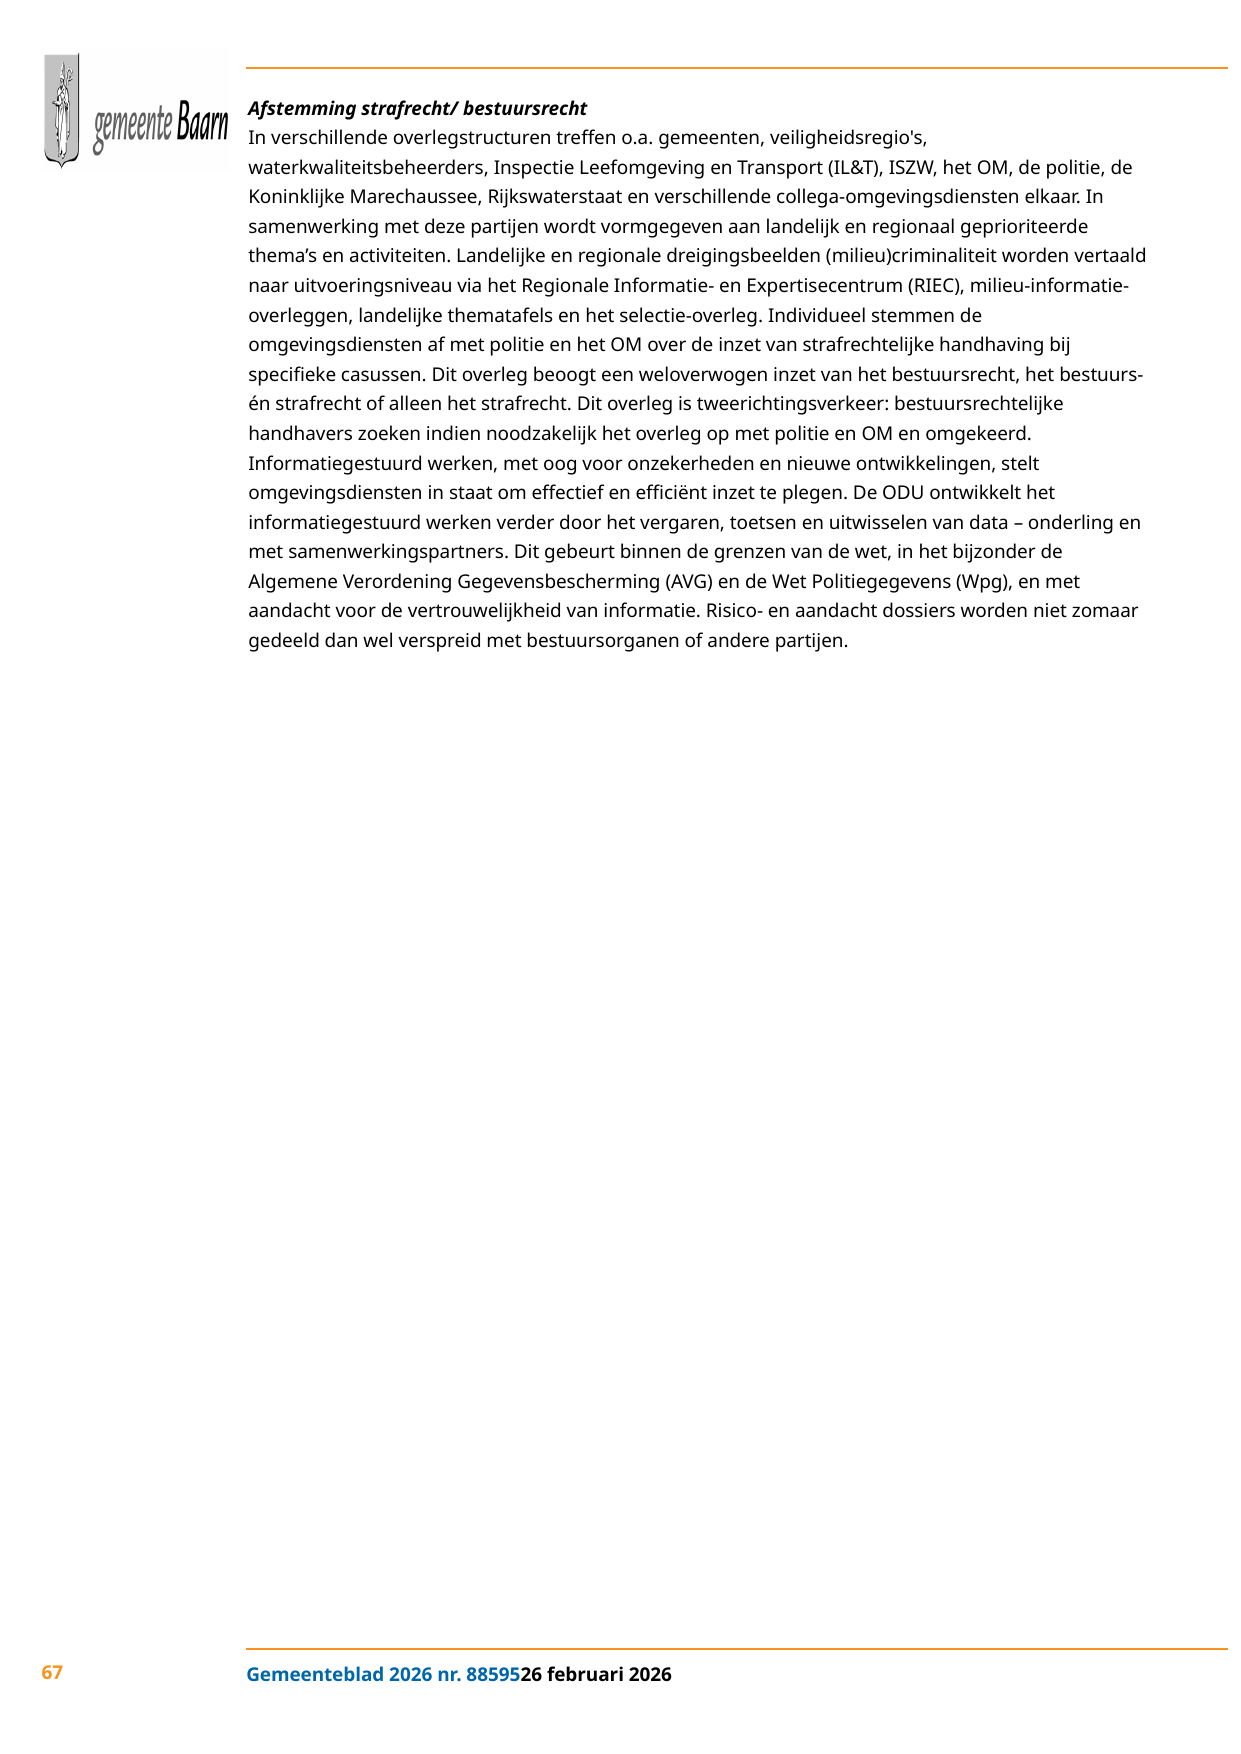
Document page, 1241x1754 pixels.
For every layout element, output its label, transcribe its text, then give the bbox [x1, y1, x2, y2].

picture [41, 47, 231, 172]
text In verschillende overlegstructuren treffen o.a. gemeenten, veiligheidsregio's, waterkwaliteitsbeheerders, Inspectie Leefomgeving en Transport (IL&T), ISZW, het OM, de politie, de Koninklijke Marechaussee, Rijkswaterstaat en verschillende collega-omgevingsdiensten elkaar. In samenwerking met deze partijen wordt vormgegeven aan landelijk en regionaal geprioriteerde thema’s en activiteiten. Landelijke en regionale dreigingsbeelden (milieu)criminaliteit worden vertaald naar uitvoeringsniveau via het Regionale Informatie- en Expertisecentrum (RIEC), milieu-informatie-overleggen, landelijke thematafels en het selectie-overleg. Individueel stemmen de omgevingsdiensten af met politie en het OM over de inzet van strafrechtelijke handhaving bij specifieke casussen. Dit overleg beoogt een weloverwogen inzet van het bestuursrecht, het bestuurs- én strafrecht of alleen het strafrecht. Dit overleg is tweerichtingsverkeer: bestuursrechtelijke handhavers zoeken indien noodzakelijk het overleg op met politie en OM en omgekeerd. Informatiegestuurd werken, met oog voor onzekerheden en nieuwe ontwikkelingen, stelt omgevingsdiensten in staat om effectief en efficiënt inzet te plegen. De ODU ontwikkelt het informatiegestuurd werken verder door het vergaren, toetsen en uitwisselen van data – onderling en met samenwerkingspartners. Dit gebeurt binnen de grenzen van de wet, in het bijzonder de Algemene Verordening Gegevensbescherming (AVG) en de Wet Politiegegevens (Wpg), en met aandacht voor de vertrouwelijkheid van informatie. Risico- en aandacht dossiers worden niet zomaar gedeeld dan wel verspreid met bestuursorganen of andere partijen. [248, 124, 1152, 653]
text Afstemming strafrecht/ bestuursrecht [248, 95, 1152, 121]
